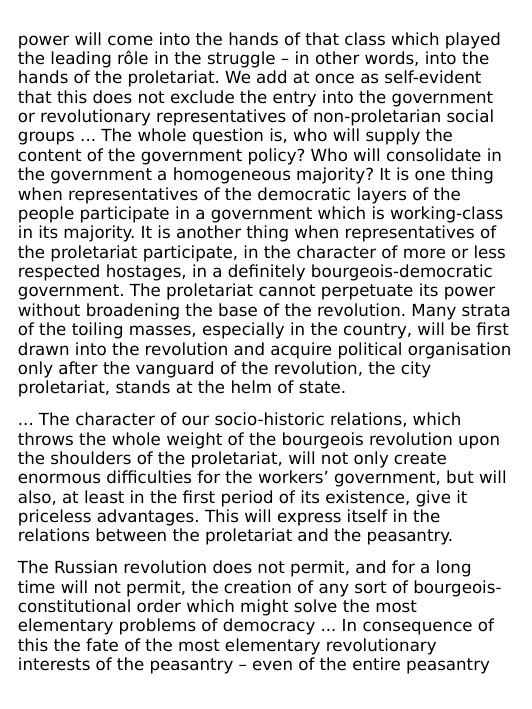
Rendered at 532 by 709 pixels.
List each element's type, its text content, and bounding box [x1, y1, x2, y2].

text The Russian revolution does not permit, and for a long time will not permit, the creation of any sort of bourgeois-constitutional order which might solve the most elementary problems of democracy ... In consequence of this the fate of the most elementary revolutionary interests of the peasantry – even of the entire peasantry [18, 558, 514, 674]
text ... The character of our socio-historic relations, which throws the whole weight of the bourgeois revolution upon the shoulders of the proletariat, will not only create enormous difficulties for the workers’ government, but will also, at least in the first period of its existence, give it priceless advantages. This will express itself in the relations between the proletariat and the peasantry. [18, 410, 514, 546]
text power will come into the hands of that class which played the leading rôle in the struggle – in other words, into the hands of the proletariat. We add at once as self-evident that this does not exclude the entry into the government or revolutionary representatives of non-proletarian social groups ... The whole question is, who will supply the content of the government policy? Who will consolidate in the government a homogeneous majority? It is one thing when representatives of the democratic layers of the people participate in a government which is working-class in its majority. It is another thing when representatives of the proletariat participate, in the character of more or less respected hostages, in a definitely bourgeois-democratic government. The proletariat cannot perpetuate its power without broadening the base of the revolution. Many strata of the toiling masses, especially in the country, will be first drawn into the revolution and acquire political organisation only after the vanguard of the revolution, the city proletariat, stands at the helm of state. [18, 29, 514, 398]
